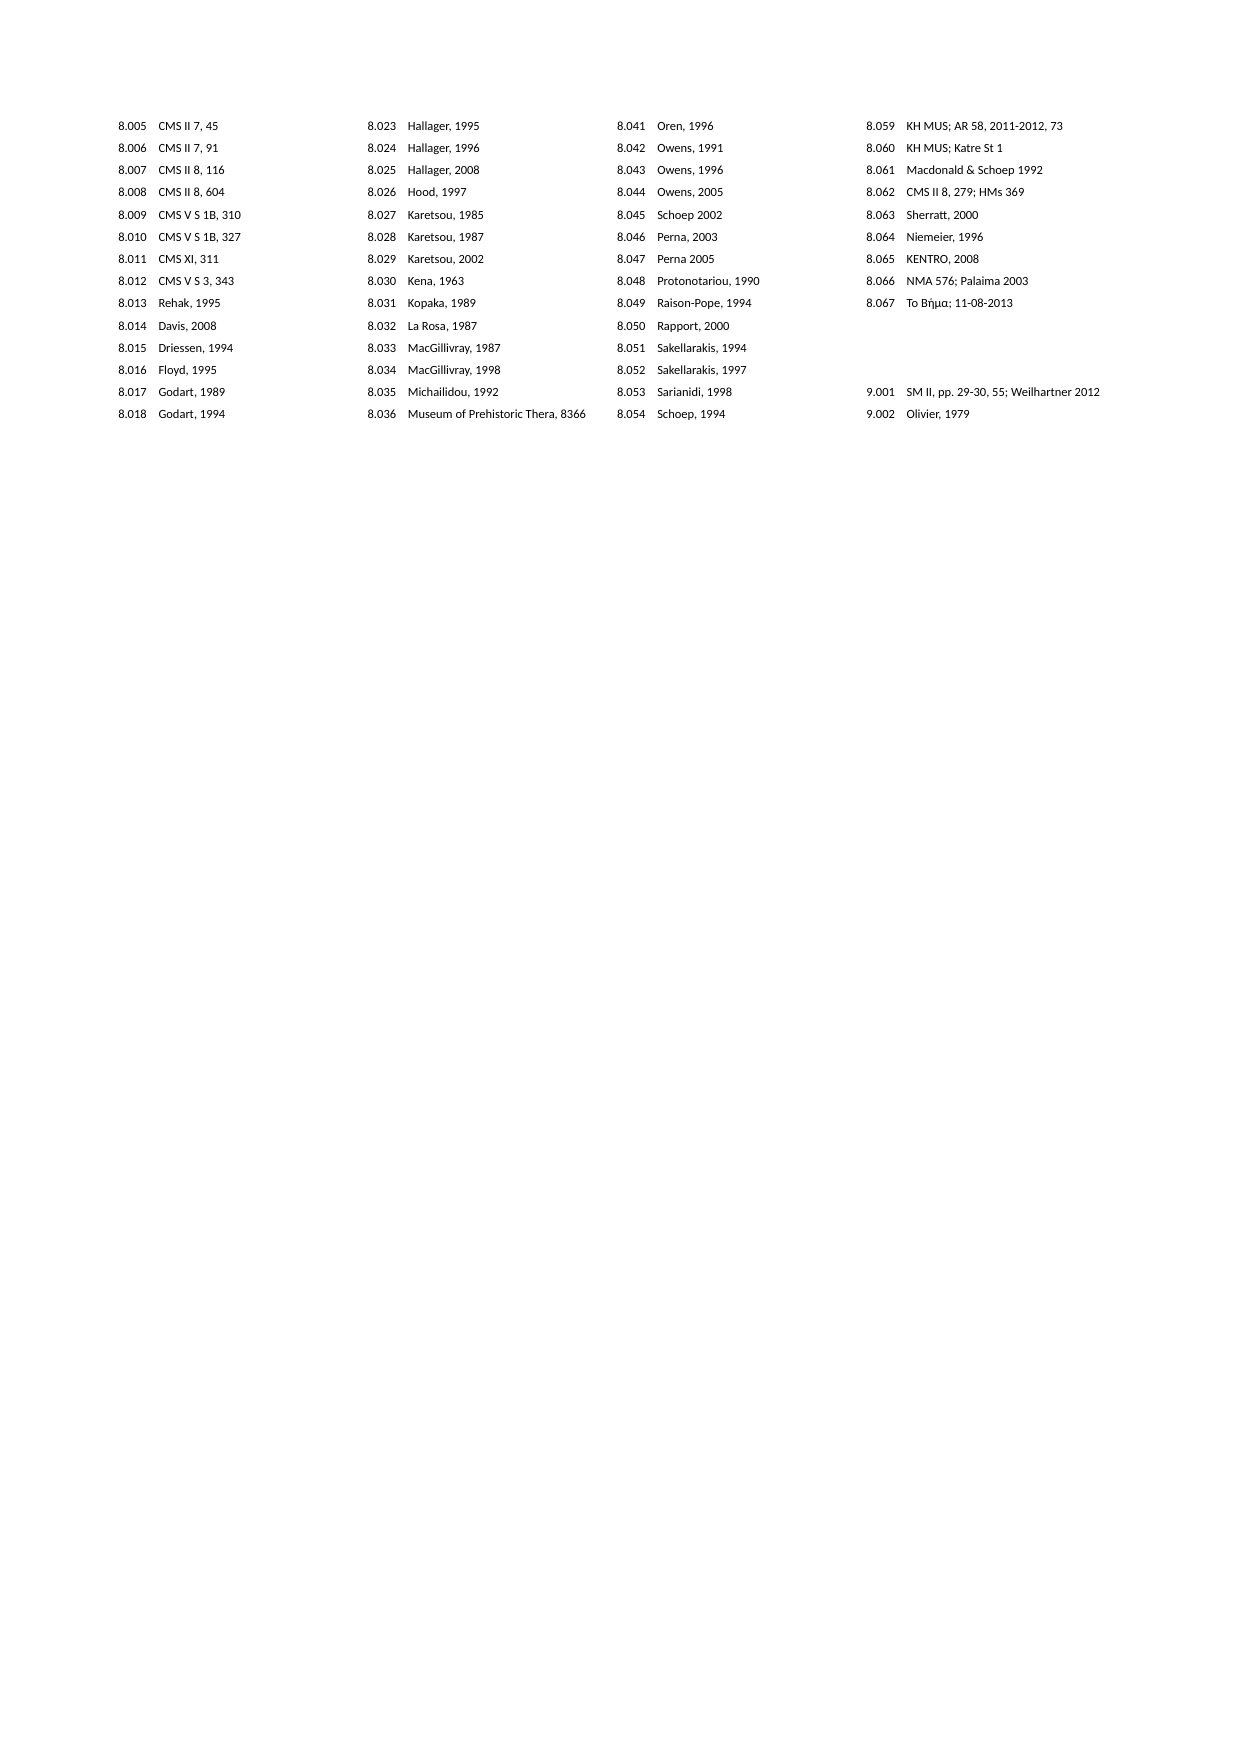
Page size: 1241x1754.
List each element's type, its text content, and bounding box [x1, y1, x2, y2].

table_cell 8.029 [368, 251, 408, 273]
table_cell [853, 140, 866, 162]
table_cell Το Βήμα; 11-08-2013 [906, 296, 1102, 318]
table_cell [853, 185, 866, 207]
table_cell 8.043 [617, 163, 657, 185]
table_cell [604, 229, 617, 251]
table_cell CMS V S 3, 343 [158, 274, 354, 296]
table_cell Karetsou, 2002 [408, 251, 603, 273]
table_cell Schoep, 1994 [657, 407, 853, 429]
table_cell [354, 163, 367, 185]
table_cell Kena, 1963 [408, 274, 603, 296]
table_cell 8.008 [118, 185, 158, 207]
table_cell [604, 274, 617, 296]
table_cell 8.023 [368, 118, 408, 140]
table_cell 8.066 [866, 274, 906, 296]
table_cell [604, 318, 617, 340]
table_cell 8.031 [368, 296, 408, 318]
table_cell Hallager, 1995 [408, 118, 603, 140]
table_cell Driessen, 1994 [158, 340, 354, 362]
table_cell 8.061 [866, 163, 906, 185]
table_cell 8.012 [118, 274, 158, 296]
table_cell 8.062 [866, 185, 906, 207]
table_cell [906, 340, 1102, 362]
table_cell 8.044 [617, 185, 657, 207]
table_cell 8.010 [118, 229, 158, 251]
table_cell 8.028 [368, 229, 408, 251]
table_cell Perna 2005 [657, 251, 853, 273]
table_cell Owens, 1996 [657, 163, 853, 185]
table_cell Sakellarakis, 1994 [657, 340, 853, 362]
table_cell NMA 576; Palaima 2003 [906, 274, 1102, 296]
table_cell 8.009 [118, 207, 158, 229]
table_cell [354, 140, 367, 162]
table_cell Owens, 2005 [657, 185, 853, 207]
table_cell Godart, 1994 [158, 407, 354, 429]
table_cell Perna, 2003 [657, 229, 853, 251]
table_cell 8.014 [118, 318, 158, 340]
table_cell [354, 185, 367, 207]
table_cell 8.030 [368, 274, 408, 296]
table_cell Sarianidi, 1998 [657, 384, 853, 407]
table_cell 8.059 [866, 118, 906, 140]
table_cell [354, 384, 367, 407]
table_cell 8.032 [368, 318, 408, 340]
table_cell 8.053 [617, 384, 657, 407]
table_cell 8.067 [866, 296, 906, 318]
table_cell [853, 163, 866, 185]
table_cell 8.018 [118, 407, 158, 429]
table_cell [853, 118, 866, 140]
table_cell [853, 207, 866, 229]
table_cell [354, 362, 367, 384]
table_cell Macdonald & Schoep 1992 [906, 163, 1102, 185]
table_cell [354, 274, 367, 296]
table_cell 8.048 [617, 274, 657, 296]
table_cell [906, 318, 1102, 340]
table_cell KH MUS; AR 58, 2011-2012, 73 [906, 118, 1102, 140]
table_cell Michailidou, 1992 [408, 384, 603, 407]
table_cell 8.016 [118, 362, 158, 384]
table_cell 9.002 [866, 407, 906, 429]
table_cell 8.041 [617, 118, 657, 140]
table_cell 8.036 [368, 407, 408, 429]
table_cell Davis, 2008 [158, 318, 354, 340]
table_cell [604, 362, 617, 384]
table_cell [604, 384, 617, 407]
table_cell [604, 340, 617, 362]
table_cell [354, 207, 367, 229]
table_cell CMS II 7, 91 [158, 140, 354, 162]
table_cell SM II, pp. 29-30, 55; Weilhartner 2012 [906, 384, 1102, 407]
table_cell Rapport, 2000 [657, 318, 853, 340]
table_cell KH MUS; Katre St 1 [906, 140, 1102, 162]
table_cell [853, 274, 866, 296]
table_cell 8.052 [617, 362, 657, 384]
table_cell CMS II 7, 45 [158, 118, 354, 140]
table_cell 8.027 [368, 207, 408, 229]
table_cell 8.060 [866, 140, 906, 162]
table_cell 8.042 [617, 140, 657, 162]
table_cell Oren, 1996 [657, 118, 853, 140]
table_cell Olivier, 1979 [906, 407, 1102, 429]
table_cell MacGillivray, 1987 [408, 340, 603, 362]
table_cell 8.050 [617, 318, 657, 340]
table_cell 8.035 [368, 384, 408, 407]
table_cell 8.026 [368, 185, 408, 207]
table_cell Sherratt, 2000 [906, 207, 1102, 229]
table_cell CMS II 8, 604 [158, 185, 354, 207]
table_cell 8.054 [617, 407, 657, 429]
table_cell Hallager, 2008 [408, 163, 603, 185]
table_cell KENTRO, 2008 [906, 251, 1102, 273]
table_cell [906, 362, 1102, 384]
table_cell MacGillivray, 1998 [408, 362, 603, 384]
table_cell 8.025 [368, 163, 408, 185]
table_cell [604, 118, 617, 140]
table_cell 8.005 [118, 118, 158, 140]
table_cell Floyd, 1995 [158, 362, 354, 384]
table_cell [866, 318, 906, 340]
table_cell [604, 185, 617, 207]
table_cell Niemeier, 1996 [906, 229, 1102, 251]
table_cell Protonotariou, 1990 [657, 274, 853, 296]
table_cell [354, 407, 367, 429]
table_cell CMS II 8, 279; HMs 369 [906, 185, 1102, 207]
table_cell 8.063 [866, 207, 906, 229]
table_cell CMS V S 1B, 310 [158, 207, 354, 229]
table_cell [354, 340, 367, 362]
table_cell CMS XI, 311 [158, 251, 354, 273]
table_cell 8.017 [118, 384, 158, 407]
table_cell 8.006 [118, 140, 158, 162]
table_cell 8.033 [368, 340, 408, 362]
table_cell Raison-Pope, 1994 [657, 296, 853, 318]
table_cell [604, 251, 617, 273]
table_cell 8.046 [617, 229, 657, 251]
table_cell Godart, 1989 [158, 384, 354, 407]
table_cell 8.011 [118, 251, 158, 273]
table_cell Rehak, 1995 [158, 296, 354, 318]
table_cell 8.049 [617, 296, 657, 318]
table_cell 8.034 [368, 362, 408, 384]
table_cell CMS II 8, 116 [158, 163, 354, 185]
table_cell [853, 229, 866, 251]
table_cell [866, 340, 906, 362]
table_cell Schoep 2002 [657, 207, 853, 229]
table_cell Karetsou, 1987 [408, 229, 603, 251]
table_cell [853, 340, 866, 362]
table_cell 8.051 [617, 340, 657, 362]
table_cell 9.001 [866, 384, 906, 407]
table_cell La Rosa, 1987 [408, 318, 603, 340]
table_cell [604, 140, 617, 162]
table_cell Owens, 1991 [657, 140, 853, 162]
table_cell [604, 296, 617, 318]
table_cell [866, 362, 906, 384]
table_cell [853, 384, 866, 407]
table_cell 8.045 [617, 207, 657, 229]
table_cell [354, 251, 367, 273]
table_cell 8.013 [118, 296, 158, 318]
table_cell [354, 318, 367, 340]
table_cell [354, 296, 367, 318]
table_cell Hallager, 1996 [408, 140, 603, 162]
table_cell [853, 318, 866, 340]
table_cell [853, 296, 866, 318]
table_cell [354, 229, 367, 251]
table_cell 8.015 [118, 340, 158, 362]
table_cell [853, 407, 866, 429]
table_cell [853, 362, 866, 384]
table_cell 8.047 [617, 251, 657, 273]
table_cell 8.064 [866, 229, 906, 251]
table_cell [354, 118, 367, 140]
table_cell 8.024 [368, 140, 408, 162]
table_cell Sakellarakis, 1997 [657, 362, 853, 384]
table_cell [853, 251, 866, 273]
table_cell CMS V S 1B, 327 [158, 229, 354, 251]
table_cell 8.007 [118, 163, 158, 185]
table_cell Kopaka, 1989 [408, 296, 603, 318]
table_cell [604, 207, 617, 229]
table_cell 8.065 [866, 251, 906, 273]
table_cell Hood, 1997 [408, 185, 603, 207]
table_cell [604, 163, 617, 185]
table_cell [604, 407, 617, 429]
table_cell Karetsou, 1985 [408, 207, 603, 229]
table_cell Museum of Prehistoric Thera, 8366 [408, 407, 603, 429]
